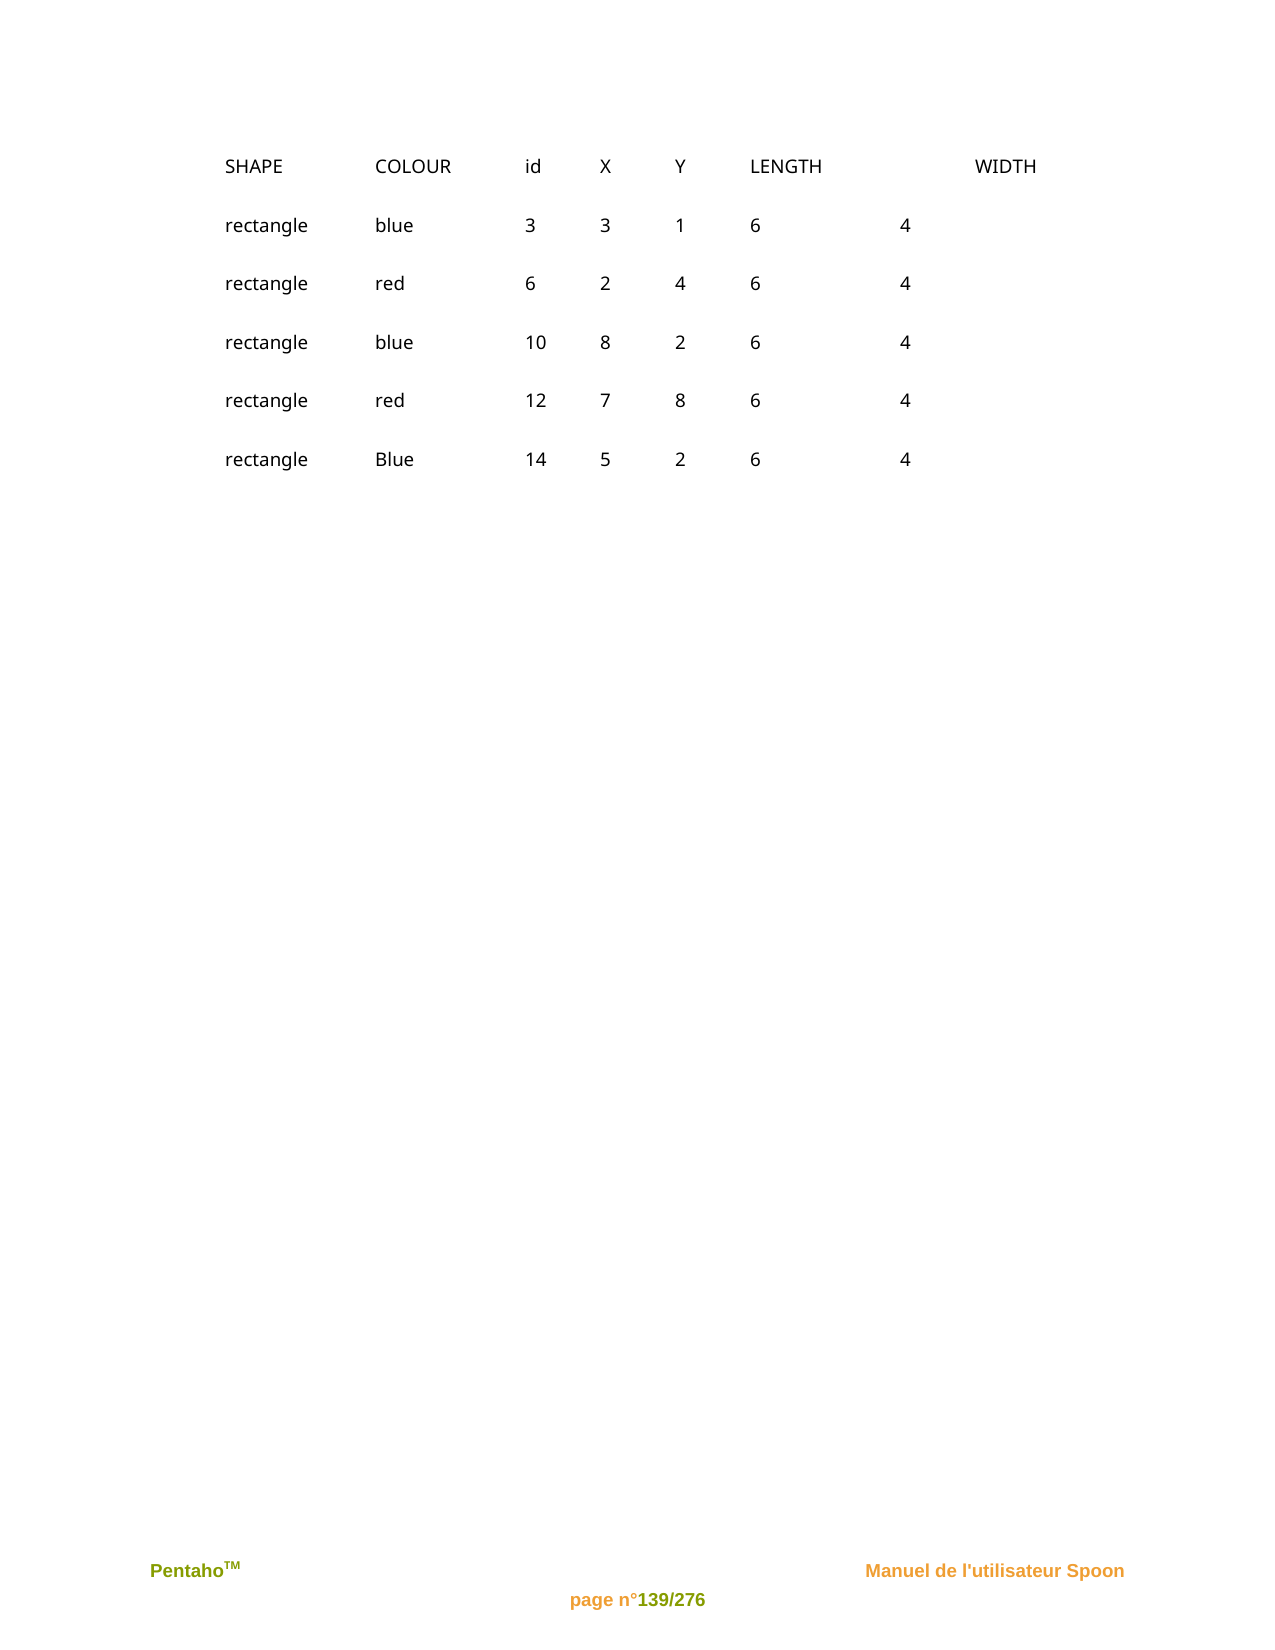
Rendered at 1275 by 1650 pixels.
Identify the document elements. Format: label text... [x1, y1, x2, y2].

text SHAPE COLOUR id X Y LENGTH WIDTH [225, 150, 1125, 179]
text rectangle blue 10 8 2 6 4 [225, 326, 1125, 355]
text rectangle red 6 2 4 6 4 [225, 267, 1125, 296]
text rectangle red 12 7 8 6 4 [225, 384, 1125, 414]
text rectangle Blue 14 5 2 6 4 [225, 443, 1125, 472]
text rectangle blue 3 3 1 6 4 [225, 209, 1125, 238]
